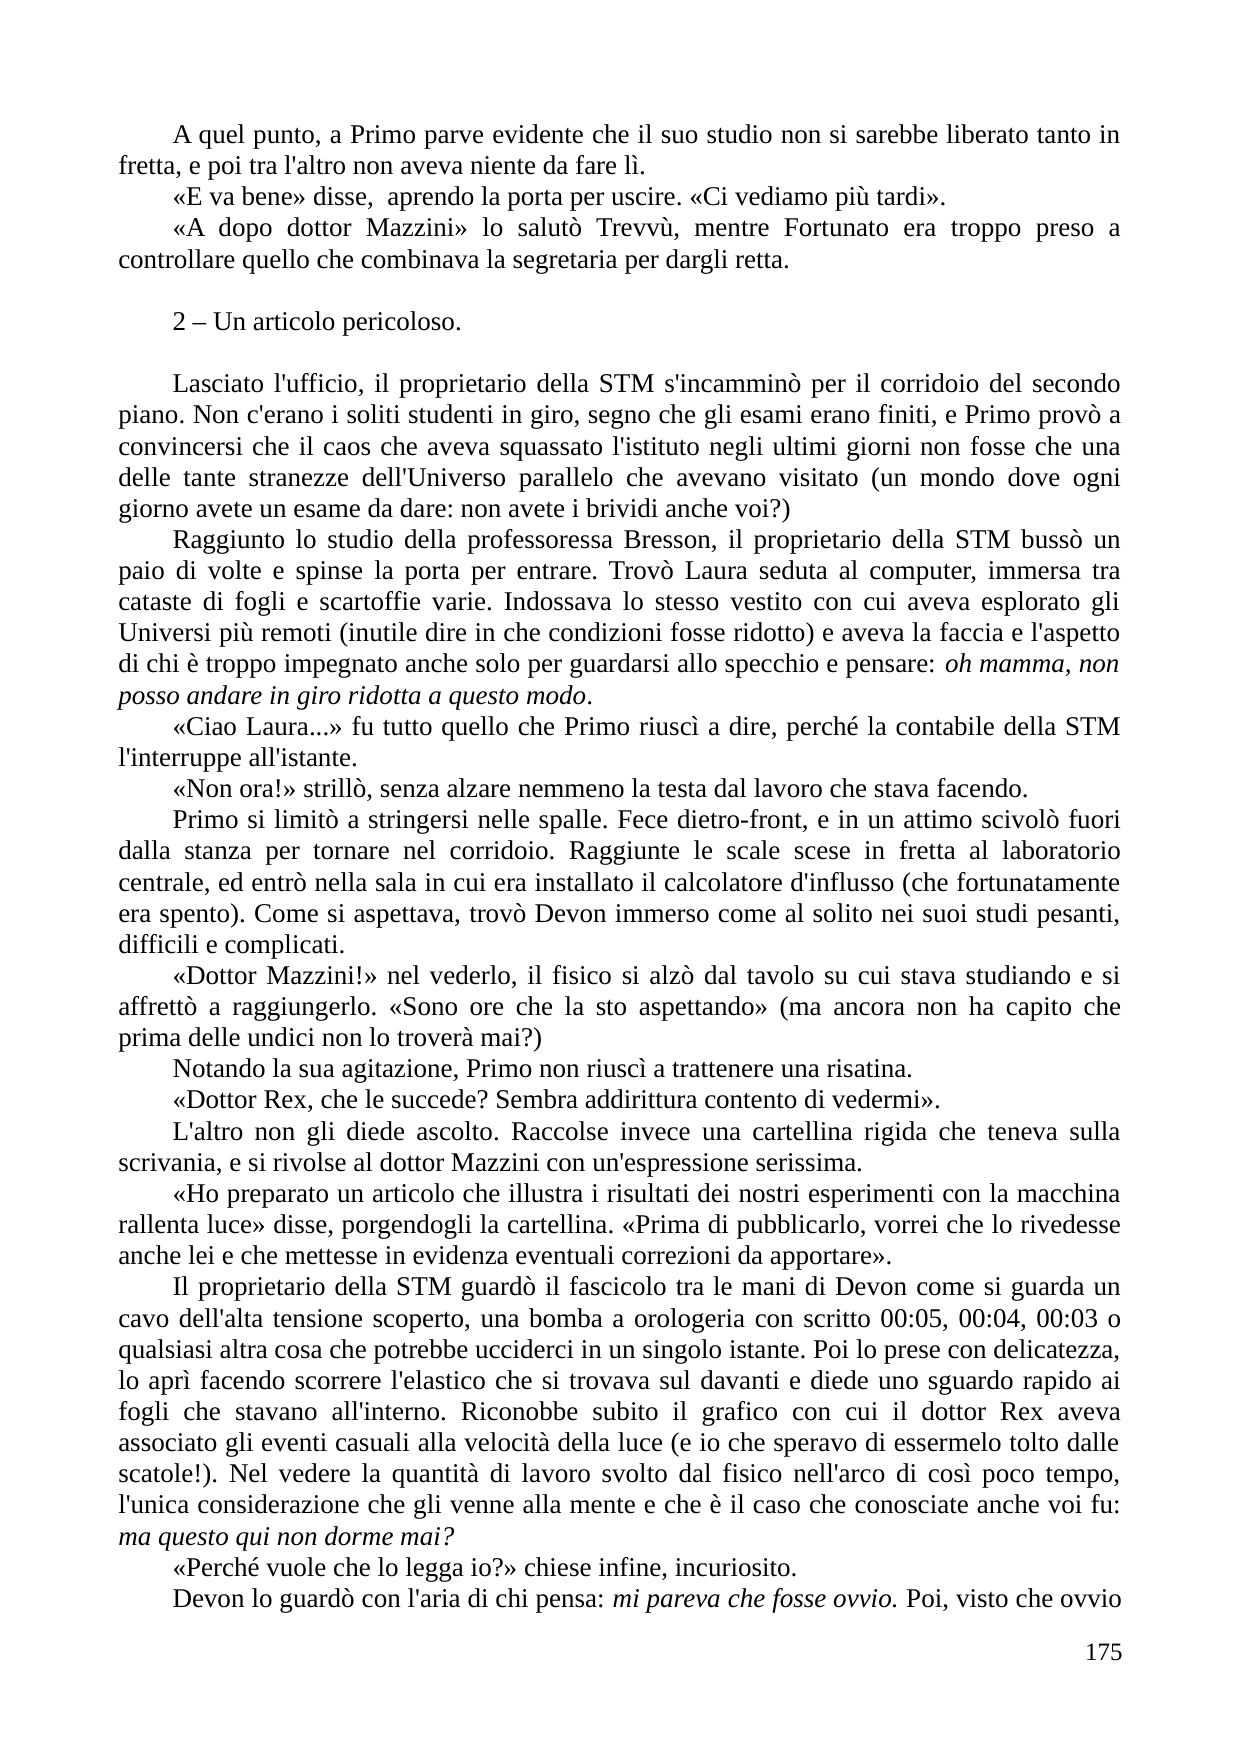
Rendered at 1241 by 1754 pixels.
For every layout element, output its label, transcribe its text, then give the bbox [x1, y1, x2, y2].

text L'altro non gli diede ascolto. Raccolse invece una cartellina rigida che teneva sulla scrivania, e si rivolse al dottor Mazzini con un'espressione serissima. [118, 1115, 1122, 1177]
text Devon lo guardò con l'aria di chi pensa: mi pareva che fosse ovvio. Poi, visto che ovvio [118, 1582, 1122, 1613]
text «E va bene» disse, aprendo la porta per uscire. «Ci vediamo più tardi». [118, 180, 1122, 212]
text «Ciao Laura...» fu tutto quello che Primo riuscì a dire, perché la contabile della STM l'interruppe all'istante. [118, 710, 1122, 772]
text «Dottor Rex, che le succede? Sembra addirittura contento di vedermi». [118, 1084, 1122, 1115]
text «Perché vuole che lo legga io?» chiese infine, incuriosito. [118, 1551, 1122, 1582]
text Notando la sua agitazione, Primo non riuscì a trattenere una risatina. [118, 1052, 1122, 1084]
text «Dottor Mazzini!» nel vederlo, il fisico si alzò dal tavolo su cui stava studiando e si affrettò a raggiungerlo. «Sono ore che la sto aspettando» (ma ancora non ha capito che prima delle undici non lo troverà mai?) [118, 959, 1122, 1052]
text Raggiunto lo studio della professoressa Bresson, il proprietario della STM bussò un paio di volte e spinse la porta per entrare. Trovò Laura seduta al computer, immersa tra cataste di fogli e scartoffie varie. Indossava lo stesso vestito con cui aveva esplorato gli Universi più remoti (inutile dire in che condizioni fosse ridotto) e aveva la faccia e l'aspetto di chi è troppo impegnato anche solo per guardarsi allo specchio e pensare: oh mamma, non posso andare in giro ridotta a questo modo. [118, 523, 1122, 710]
text «A dopo dottor Mazzini» lo salutò Trevvù, mentre Fortunato era troppo preso a controllare quello che combinava la segretaria per dargli retta. [118, 212, 1122, 274]
text Primo si limitò a stringersi nelle spalle. Fece dietro-front, e in un attimo scivolò fuori dalla stanza per tornare nel corridoio. Raggiunte le scale scese in fretta al laboratorio centrale, ed entrò nella sala in cui era installato il calcolatore d'influsso (che fortunatamente era spento). Come si aspettava, trovò Devon immerso come al solito nei suoi studi pesanti, difficili e complicati. [118, 803, 1122, 959]
text A quel punto, a Primo parve evidente che il suo studio non si sarebbe liberato tanto in fretta, e poi tra l'altro non aveva niente da fare lì. [118, 118, 1122, 180]
text Lasciato l'ufficio, il proprietario della STM s'incamminò per il corridoio del secondo piano. Non c'erano i soliti studenti in giro, segno che gli esami erano finiti, e Primo provò a convincersi che il caos che aveva squassato l'istituto negli ultimi giorni non fosse che una delle tante stranezze dell'Universo parallelo che avevano visitato (un mondo dove ogni giorno avete un esame da dare: non avete i brividi anche voi?) [118, 367, 1122, 523]
text «Ho preparato un articolo che illustra i risultati dei nostri esperimenti con la macchina rallenta luce» disse, porgendogli la cartellina. «Prima di pubblicarlo, vorrei che lo rivedesse anche lei e che mettesse in evidenza eventuali correzioni da apportare». [118, 1177, 1122, 1271]
text «Non ora!» strillò, senza alzare nemmeno la testa dal lavoro che stava facendo. [118, 772, 1122, 803]
text 2 – Un articolo pericoloso. [118, 305, 1122, 336]
text Il proprietario della STM guardò il fascicolo tra le mani di Devon come si guarda un cavo dell'alta tensione scoperto, una bomba a orologeria con scritto 00:05, 00:04, 00:03 o qualsiasi altra cosa che potrebbe ucciderci in un singolo istante. Poi lo prese con delicatezza, lo aprì facendo scorrere l'elastico che si trovava sul davanti e diede uno sguardo rapido ai fogli che stavano all'interno. Riconobbe subito il grafico con cui il dottor Rex aveva associato gli eventi casuali alla velocità della luce (e io che speravo di essermelo tolto dalle scatole!). Nel vedere la quantità di lavoro svolto dal fisico nell'arco di così poco tempo, l'unica considerazione che gli venne alla mente e che è il caso che conosciate anche voi fu: ma questo qui non dorme mai? [118, 1271, 1122, 1551]
